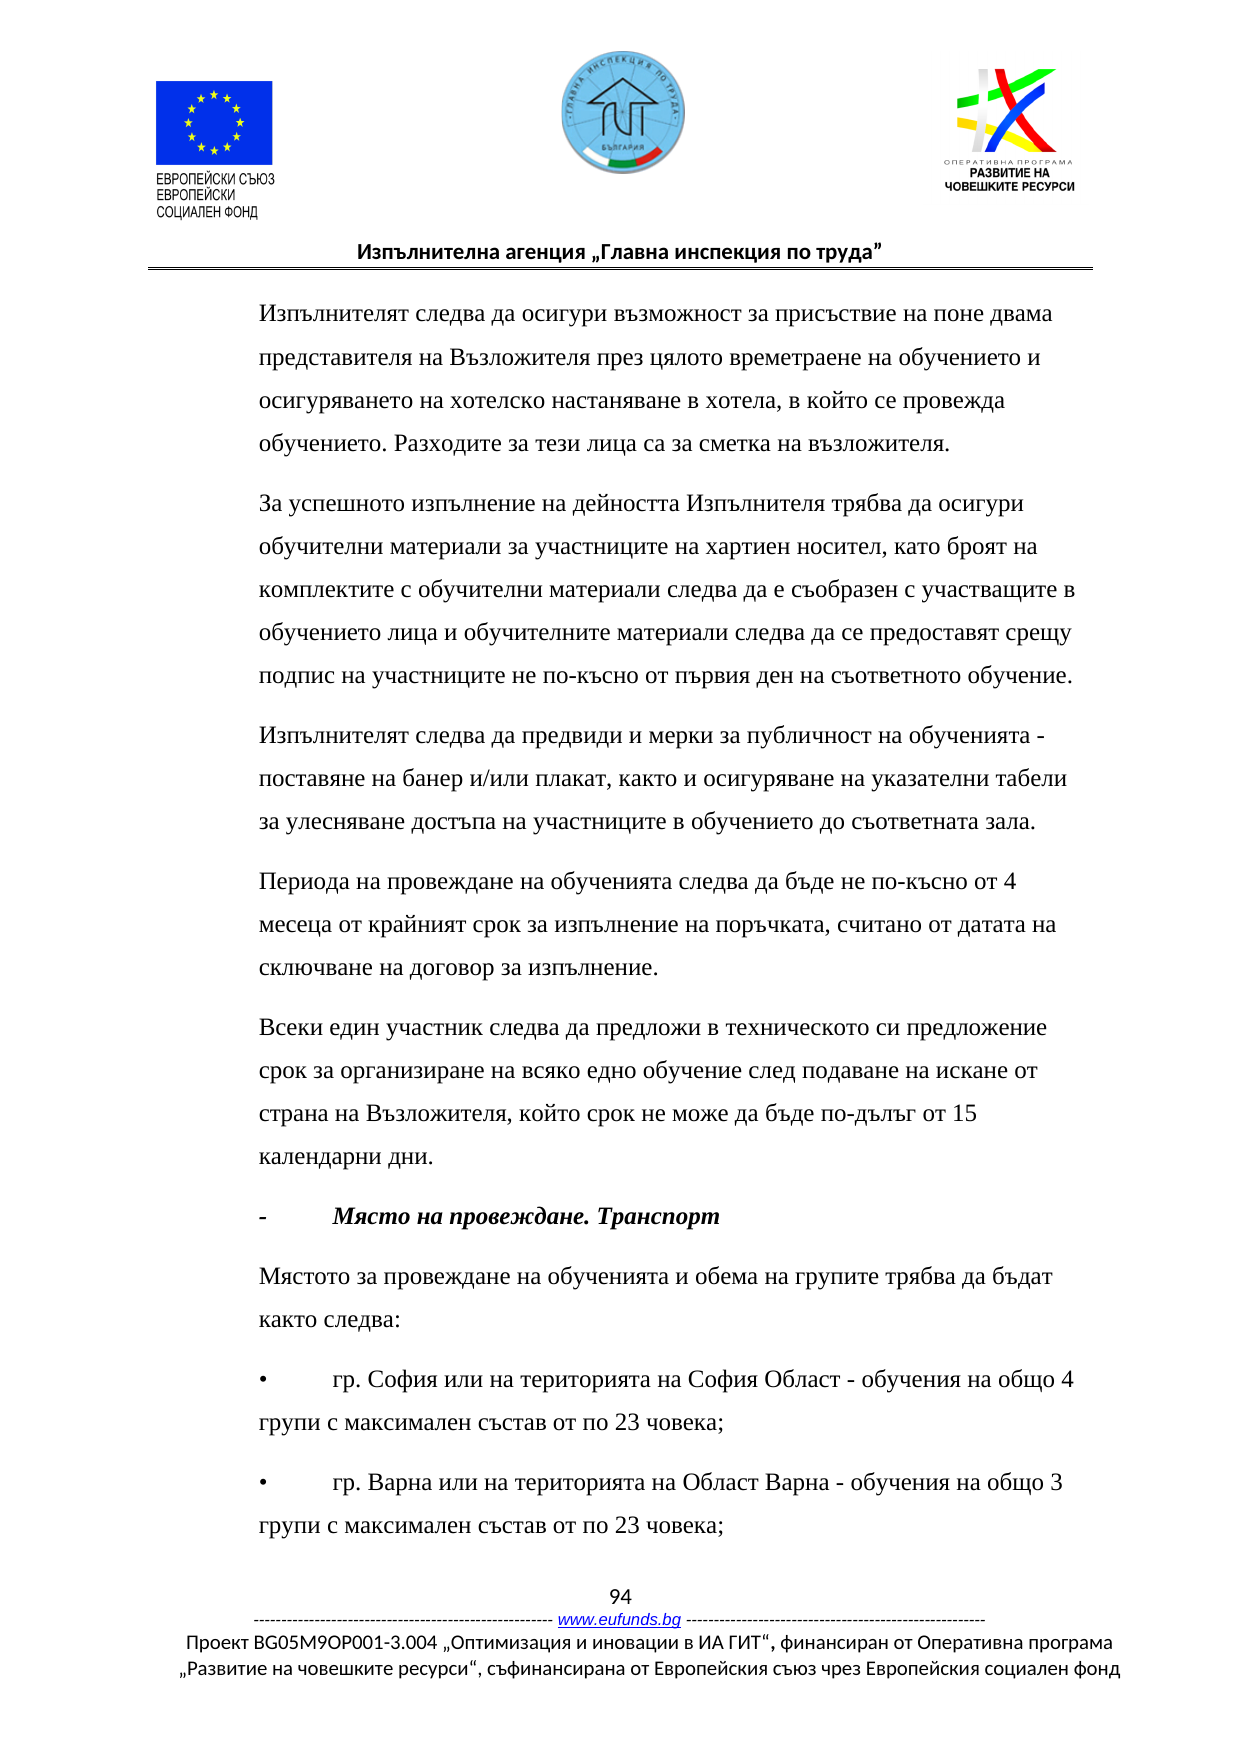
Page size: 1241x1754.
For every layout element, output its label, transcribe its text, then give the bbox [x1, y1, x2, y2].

text • гр. Варна или на територията на Област Варна - обучения на общо 3 групи с максимален състав от по 23 човека; [258, 1467, 1093, 1539]
text Периода на провеждане на обученията следва да бъде не по-късно от 4 месеца от крайният срок за изпълнение на поръчката, считано от датата на сключване на договор за изпълнение. [258, 866, 1093, 981]
text Мястото за провеждане на обученията и обема на групите трябва да бъдат както следва: [258, 1261, 1093, 1333]
text Всеки един участник следва да предложи в техническото си предложение срок за организиране на всяко едно обучение след подаване на искане от страна на Възложителя, който срок не може да бъде по-дълъг от 15 календарни дни. [258, 1012, 1093, 1170]
text Изпълнителят следва да осигури възможност за присъствие на поне двама представителя на Възложителя през цялото времетраене на обучението и осигуряването на хотелско настаняване в хотела, в който се провежда обучението. Разходите за тези лица са за сметка на възложителя. [258, 298, 1093, 457]
text За успешното изпълнение на дейността Изпълнителя трябва да осигури обучителни материали за участниците на хартиен носител, като броят на комплектите с обучителни материали следва да е съобразен с участващите в обучението лица и обучителните материали следва да се предоставят срещу подпис на участниците не по-късно от първия ден на съответното обучение. [258, 488, 1093, 689]
text Изпълнителят следва да предвиди и мерки за публичност на обученията - поставяне на банер и/или плакат, както и осигуряване на указателни табели за улесняване достъпа на участниците в обучението до съответната зала. [258, 720, 1093, 835]
text • гр. София или на територията на София Област - обучения на общо 4 групи с максимален състав от по 23 човека; [258, 1364, 1093, 1436]
text - Място на провеждане. Транспорт [258, 1201, 1093, 1230]
